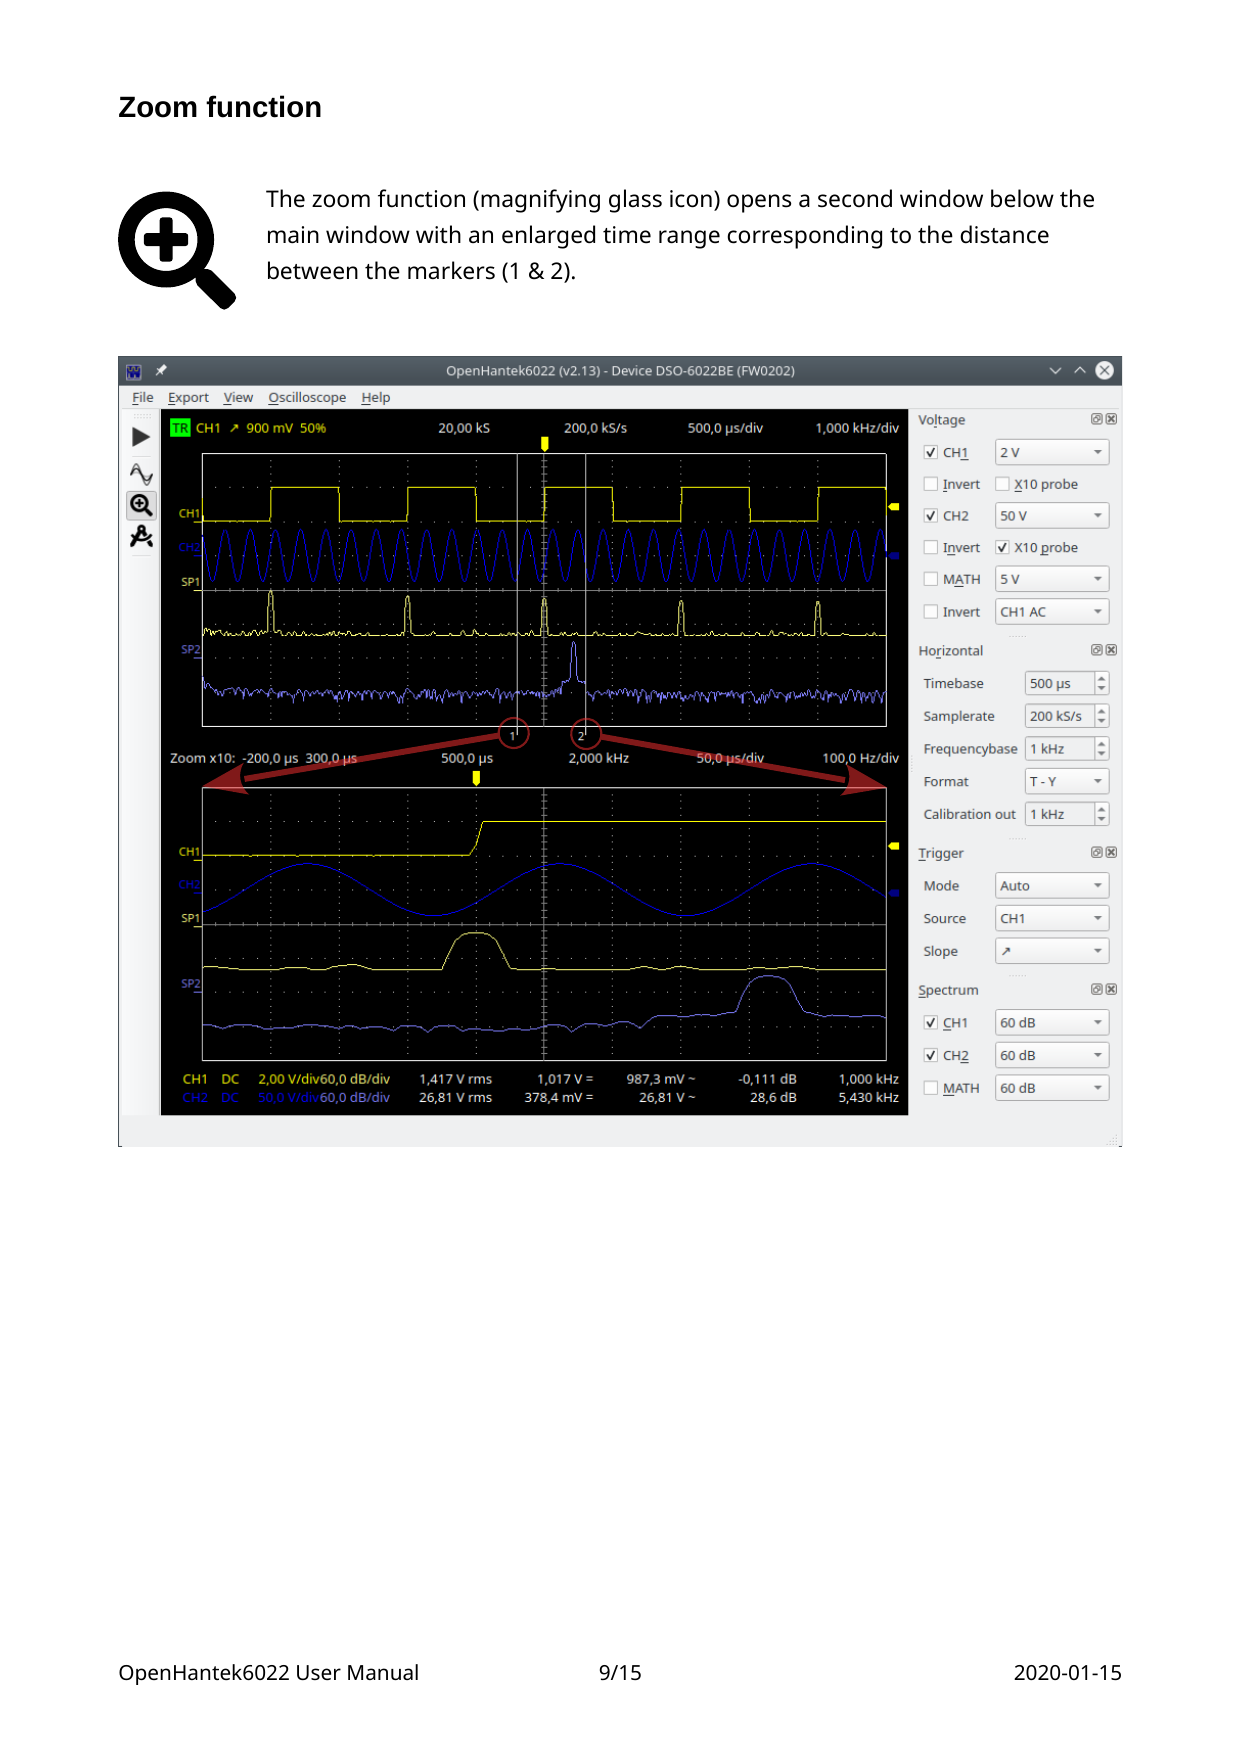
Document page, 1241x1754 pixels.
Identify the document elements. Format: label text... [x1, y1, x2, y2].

subtitle The zoom function (magnifying glass icon) opens a second window below the main window with an enlarged time range corresponding to the distance between the markers (1 & 2). [118, 183, 1122, 287]
picture [118, 356, 1123, 1147]
subtitle Zoom function [118, 89, 1122, 123]
